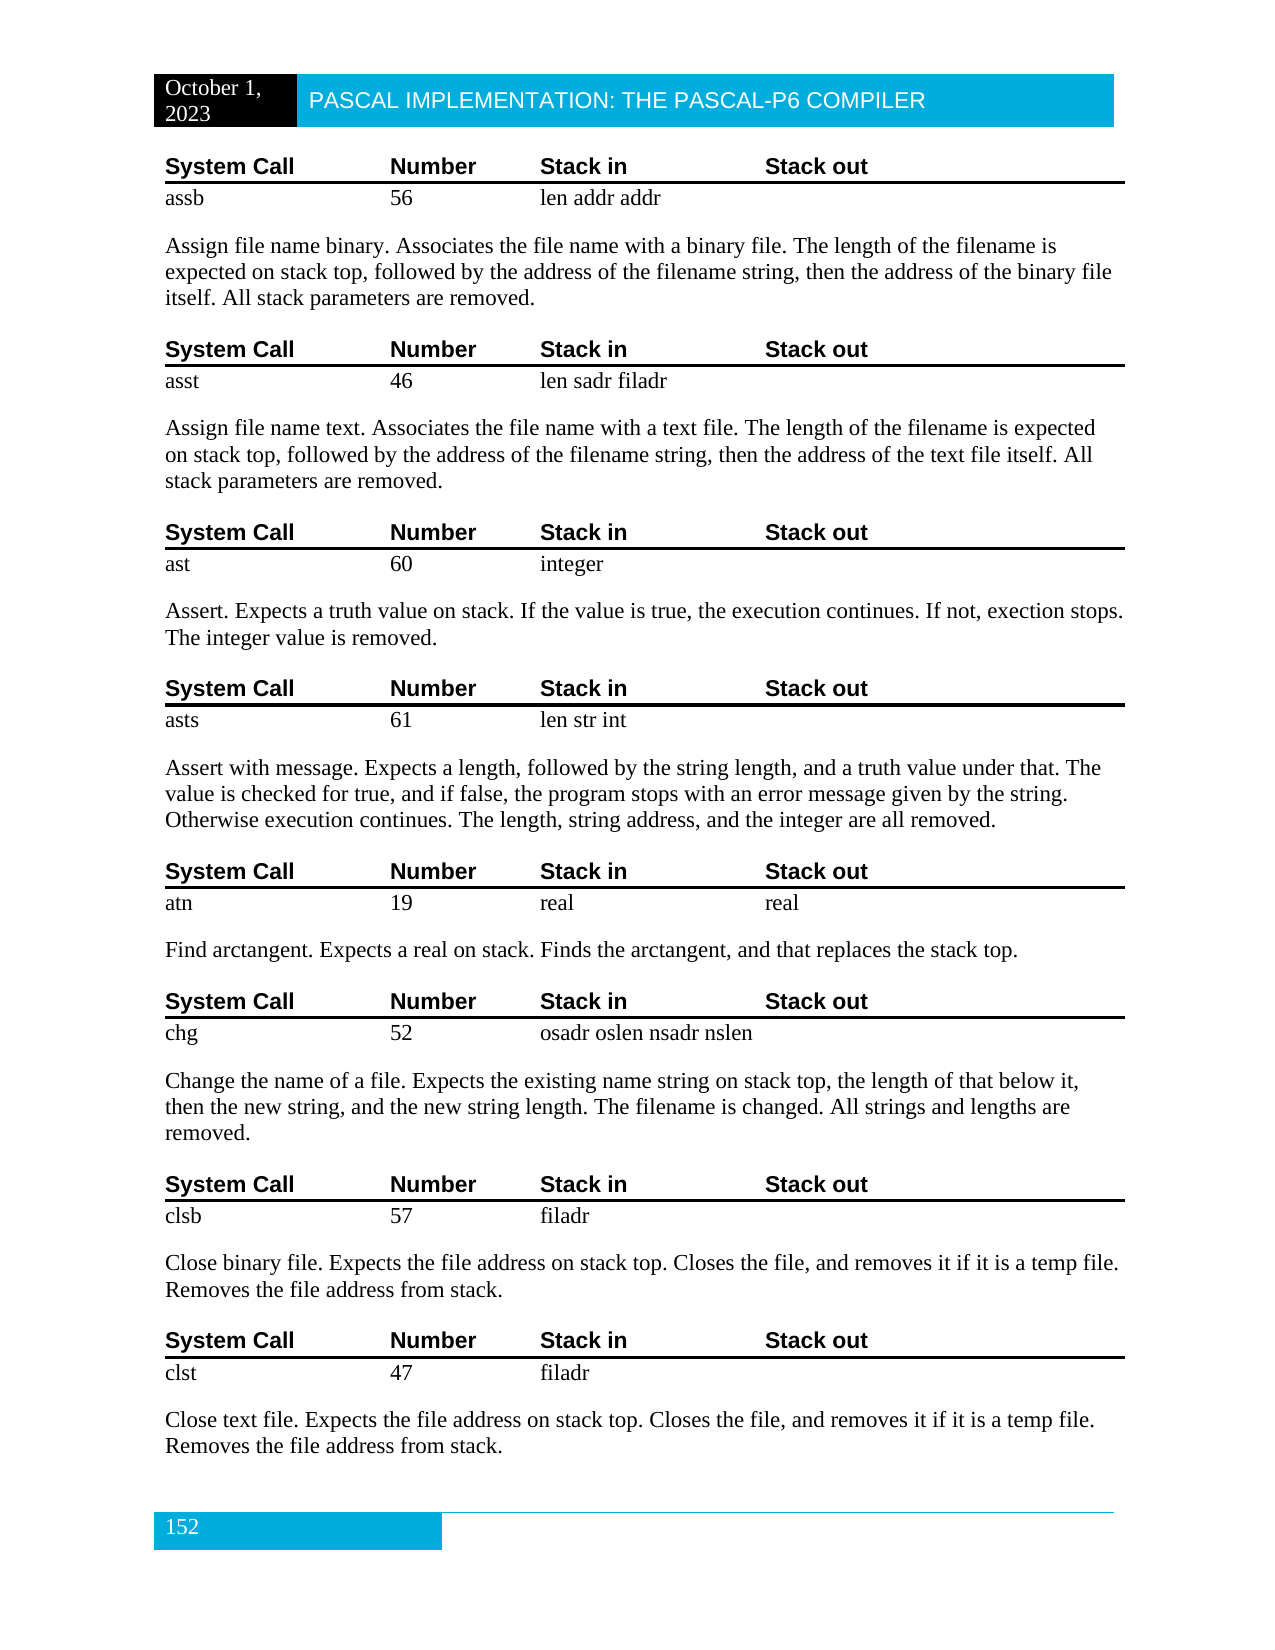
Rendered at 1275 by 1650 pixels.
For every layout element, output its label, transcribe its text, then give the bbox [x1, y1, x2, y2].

text ast 60 integer [165, 550, 1125, 576]
text clst 47 filadr [165, 1359, 1125, 1385]
text atn 19 real real [165, 889, 1125, 916]
text clsb 57 filadr [165, 1202, 1125, 1229]
text assb 56 len addr addr [165, 184, 1125, 211]
text System Call Number Stack in Stack out [165, 336, 1125, 364]
text Change the name of a file. Expects the existing name string on stack top, the length of that below it, then the new string, and the new string length. The filename is changed. All strings and lengths are removed. [165, 1067, 1125, 1146]
text Assign file name text. Associates the file name with a text file. The length of the filename is expected on stack top, followed by the address of the filename string, then the address of the text file itself. All stack parameters are removed. [165, 414, 1125, 493]
text chg 52 osadr oslen nsadr nslen [165, 1019, 1125, 1046]
text System Call Number Stack in Stack out [165, 858, 1125, 886]
text Assign file name binary. Associates the file name with a binary file. The length of the filename is expected on stack top, followed by the address of the filename string, then the address of the binary file itself. All stack parameters are removed. [165, 232, 1125, 311]
text Close text file. Expects the file address on stack top. Closes the file, and removes it if it is a temp file. Removes the file address from stack. [165, 1406, 1125, 1459]
text Find arctangent. Expects a real on stack. Finds the arctangent, and that replaces the stack top. [165, 937, 1125, 963]
text System Call Number Stack in Stack out [165, 1171, 1125, 1199]
text System Call Number Stack in Stack out [165, 988, 1125, 1016]
text System Call Number Stack in Stack out [165, 153, 1125, 181]
text Assert with message. Expects a length, followed by the string length, and a truth value under that. The value is checked for true, and if false, the program stops with an error message given by the string. Otherwise execution continues. The length, string address, and the integer are all removed. [165, 754, 1125, 833]
text Close binary file. Expects the file address on stack top. Closes the file, and removes it if it is a temp file. Removes the file address from stack. [165, 1249, 1125, 1302]
text System Call Number Stack in Stack out [165, 1327, 1125, 1356]
text Assert. Expects a truth value on stack. If the value is true, the execution continues. If not, exection stops. The integer value is removed. [165, 597, 1125, 650]
text System Call Number Stack in Stack out [165, 675, 1125, 703]
text asts 61 len str int [165, 707, 1125, 733]
text System Call Number Stack in Stack out [165, 518, 1125, 547]
text asst 46 len sadr filadr [165, 367, 1125, 394]
